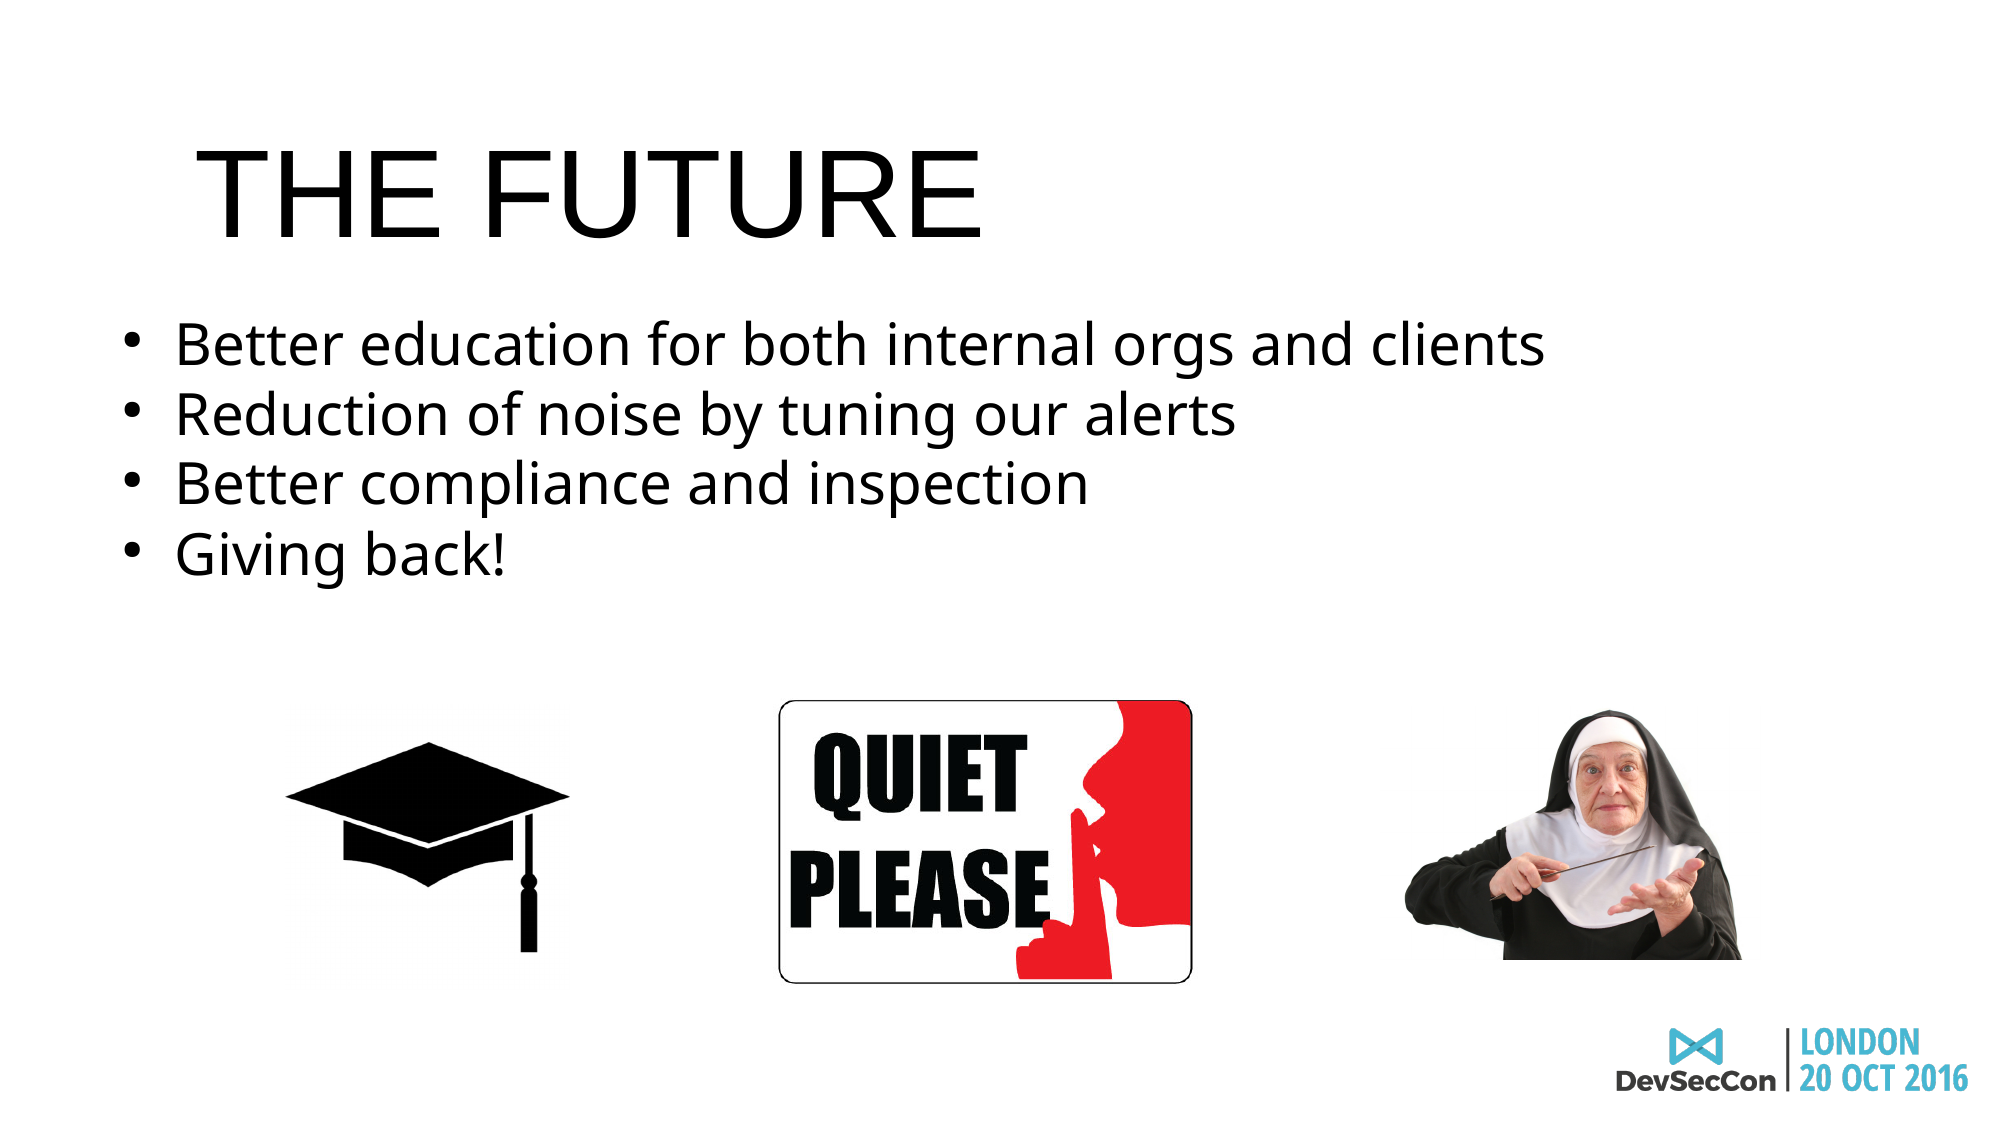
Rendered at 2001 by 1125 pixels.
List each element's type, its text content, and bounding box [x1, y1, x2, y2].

picture [740, 678, 1230, 1005]
picture [1609, 1014, 1979, 1105]
text_box THE FUTURE [180, 104, 1002, 260]
text_box Better education for both internal orgs and clients Reduction of noise by tuning our alerts Better compliance and inspection Giving back! [89, 299, 1910, 1014]
picture [1380, 706, 1761, 960]
picture [285, 704, 570, 990]
